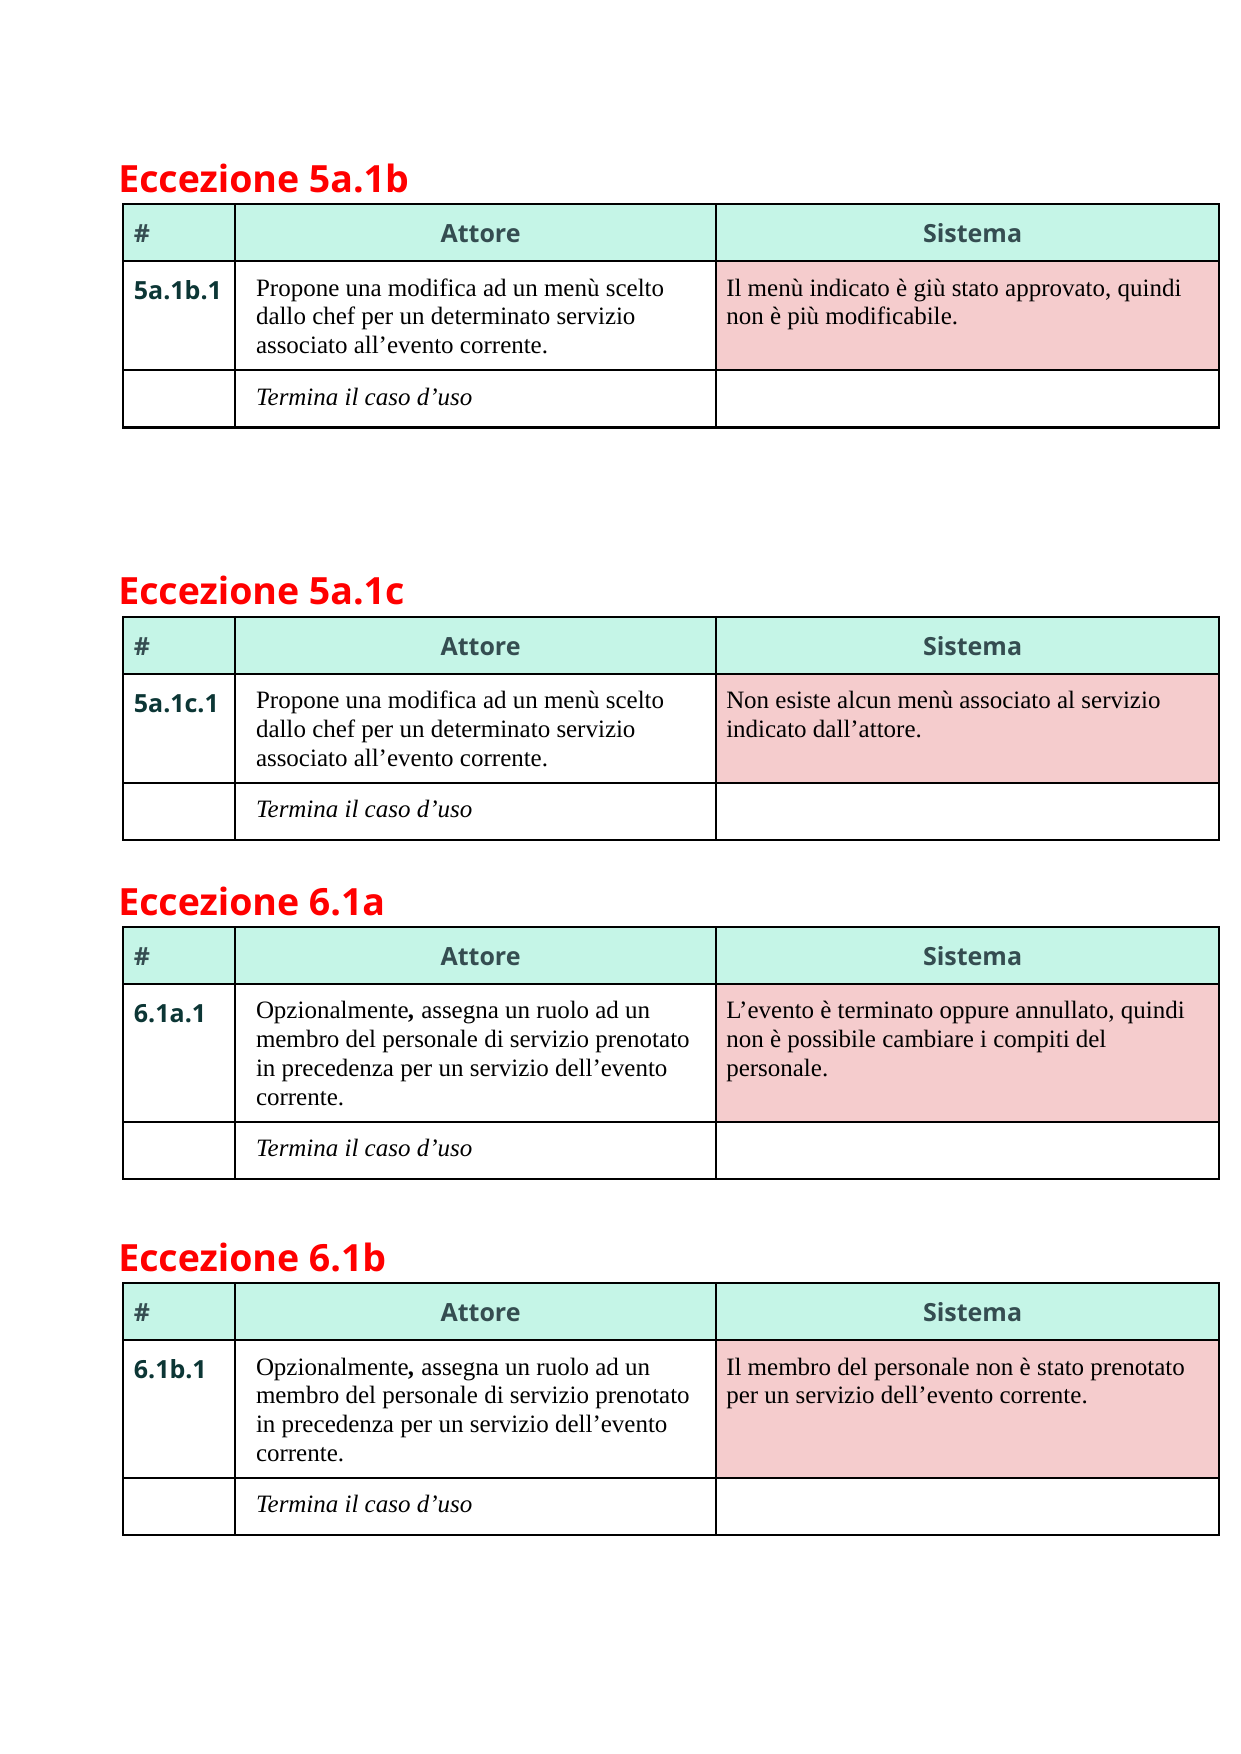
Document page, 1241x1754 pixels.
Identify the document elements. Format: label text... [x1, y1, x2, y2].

table_cell [717, 371, 1218, 426]
subtitle Eccezione 5a.1b [118, 152, 1122, 203]
table_cell Il menù indicato è giù stato approvato, quindi non è più modificabile. [717, 262, 1218, 369]
table_cell [124, 1123, 234, 1178]
table_cell [717, 1479, 1218, 1534]
table_cell 6.1a.1 [124, 985, 234, 1121]
table_cell [717, 1123, 1218, 1178]
table_header Attore [236, 928, 715, 983]
subtitle Eccezione 5a.1c [118, 565, 1122, 616]
table_cell 6.1b.1 [124, 1341, 234, 1477]
table_cell Termina il caso d’uso [236, 371, 715, 426]
table_cell 5a.1b.1 [124, 262, 234, 369]
table_header # [124, 618, 234, 673]
table_cell [717, 784, 1218, 839]
table_cell [124, 1479, 234, 1534]
table_cell Termina il caso d’uso [236, 1123, 715, 1178]
table_header Sistema [717, 928, 1218, 983]
table_header Attore [236, 618, 715, 673]
table_cell Propone una modifica ad un menù scelto dallo chef per un determinato servizio associato all’evento corrente. [236, 262, 715, 369]
table_header Sistema [717, 618, 1218, 673]
table_cell Propone una modifica ad un menù scelto dallo chef per un determinato servizio associato all’evento corrente. [236, 675, 715, 782]
table_header # [124, 205, 234, 260]
table_cell [124, 784, 234, 839]
table_cell Non esiste alcun menù associato al servizio indicato dall’attore. [717, 675, 1218, 782]
table_cell Termina il caso d’uso [236, 784, 715, 839]
table_cell Opzionalmente, assegna un ruolo ad un membro del personale di servizio prenotato in precedenza per un servizio dell’evento corrente. [236, 985, 715, 1121]
table_cell L’evento è terminato oppure annullato, quindi non è possibile cambiare i compiti del personale. [717, 985, 1218, 1121]
subtitle Eccezione 6.1b [118, 1231, 1122, 1282]
table_header Attore [236, 205, 715, 260]
table_header Attore [236, 1284, 715, 1339]
table_cell [124, 371, 234, 426]
table_header Sistema [717, 1284, 1218, 1339]
table_cell Termina il caso d’uso [236, 1479, 715, 1534]
subtitle Eccezione 6.1a [118, 875, 1122, 926]
table_header # [124, 1284, 234, 1339]
table_cell Opzionalmente, assegna un ruolo ad un membro del personale di servizio prenotato in precedenza per un servizio dell’evento corrente. [236, 1341, 715, 1477]
table_header # [124, 928, 234, 983]
table_header Sistema [717, 205, 1218, 260]
table_cell Il membro del personale non è stato prenotato per un servizio dell’evento corrente. [717, 1341, 1218, 1477]
table_cell 5a.1c.1 [124, 675, 234, 782]
